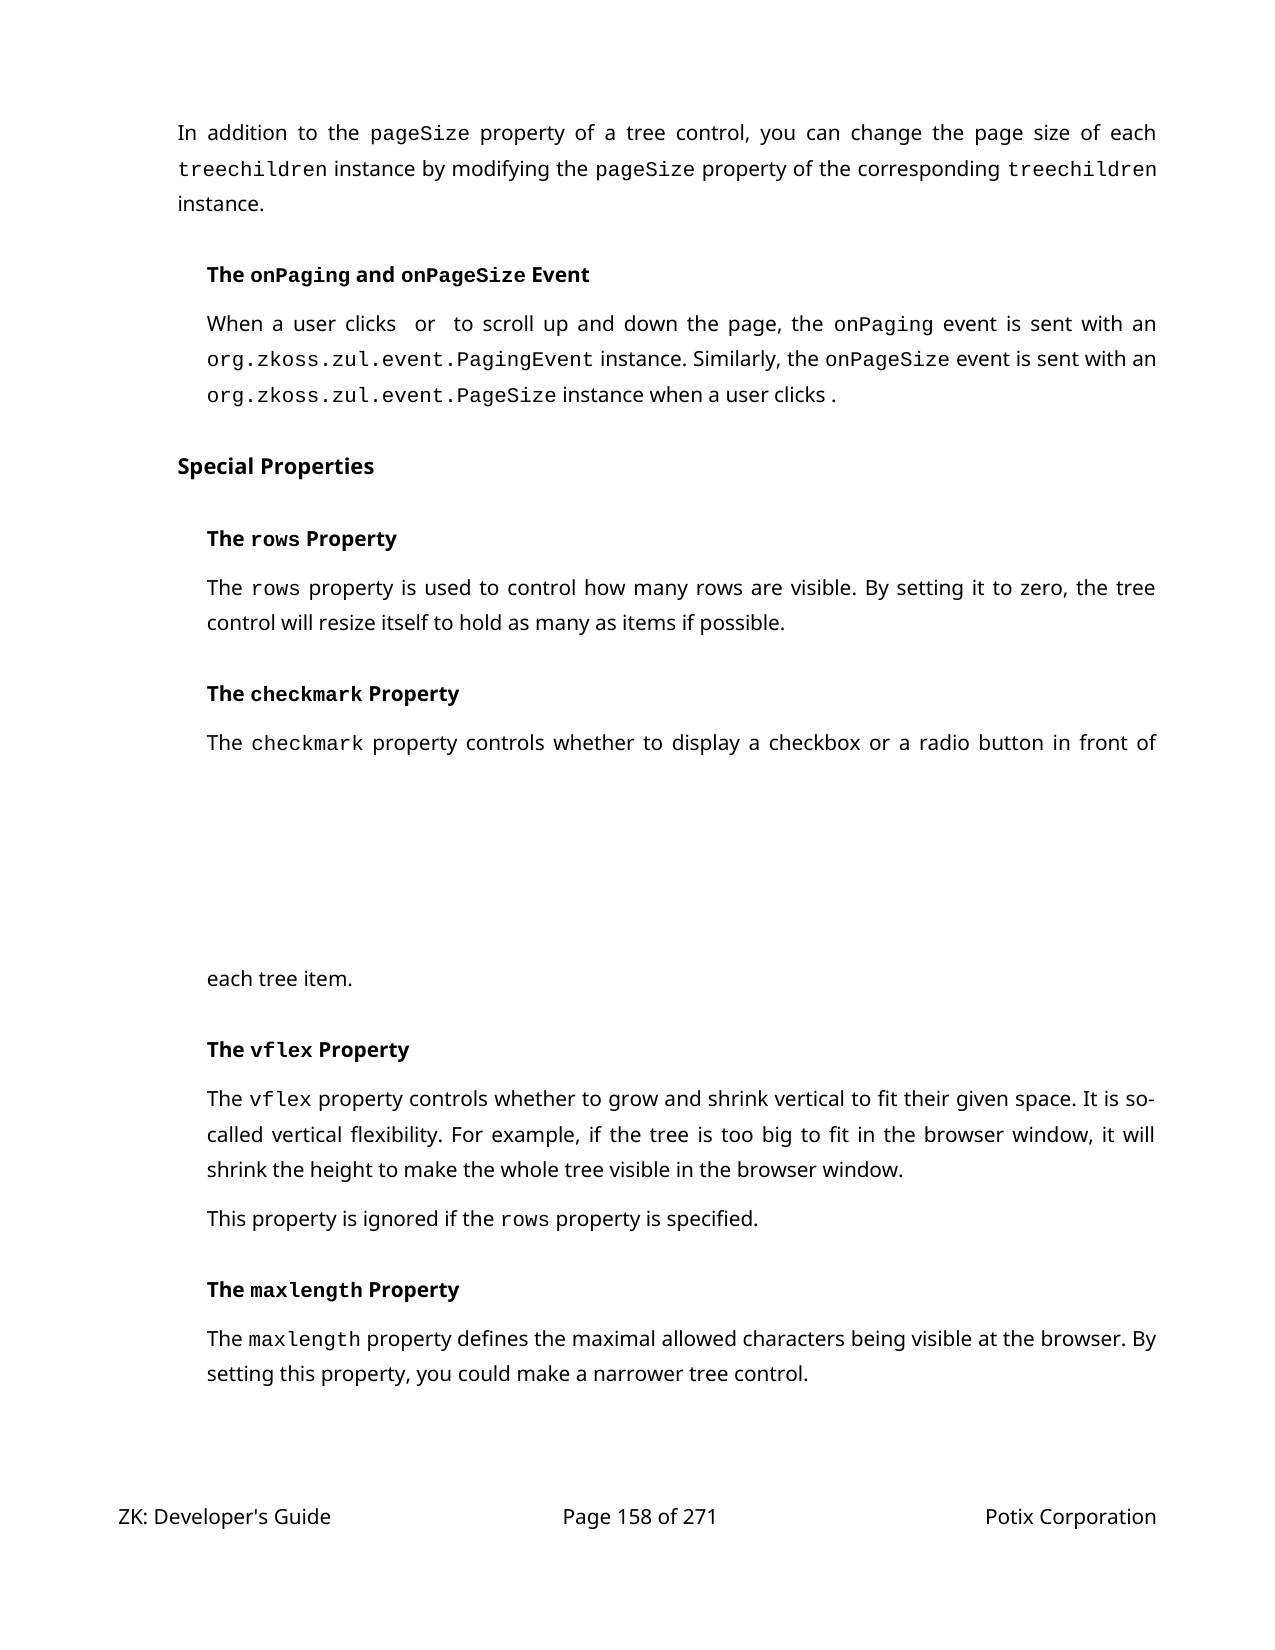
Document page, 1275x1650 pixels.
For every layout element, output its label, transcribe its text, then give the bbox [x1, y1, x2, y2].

subtitle The vflex Property [207, 1035, 1157, 1063]
text The maxlength property defines the maximal allowed characters being visible at the browser. By setting this property, you could make a narrower tree control. [207, 1324, 1157, 1388]
text In addition to the pageSize property of a tree control, you can change the page size of each treechildren instance by modifying the pageSize property of the corresponding treechildren instance. [177, 118, 1157, 217]
subtitle The rows Property [207, 524, 1157, 552]
subtitle The checkmark Property [207, 679, 1157, 708]
text The checkmark property controls whether to display a checkbox or a radio button in front of each tree item. [207, 728, 1157, 992]
subtitle The maxlength Property [207, 1275, 1157, 1303]
text The rows property is used to control how many rows are visible. By setting it to zero, the tree control will resize itself to hold as many as items if possible. [207, 573, 1157, 637]
text The vflex property controls whether to grow and shrink vertical to fit their given space. It is so-called vertical flexibility. For example, if the tree is too big to fit in the browser window, it will shrink the height to make the whole tree visible in the browser window. [207, 1084, 1157, 1183]
text When a user clicks or to scroll up and down the page, the onPaging event is sent with an org.zkoss.zul.event.PagingEvent instance. Similarly, the onPageSize event is sent with an org.zkoss.zul.event.PageSize instance when a user clicks . [207, 309, 1157, 409]
subtitle Special Properties [177, 451, 1157, 481]
text This property is ignored if the rows property is specified. [207, 1204, 1157, 1232]
subtitle The onPaging and onPageSize Event [207, 260, 1157, 288]
